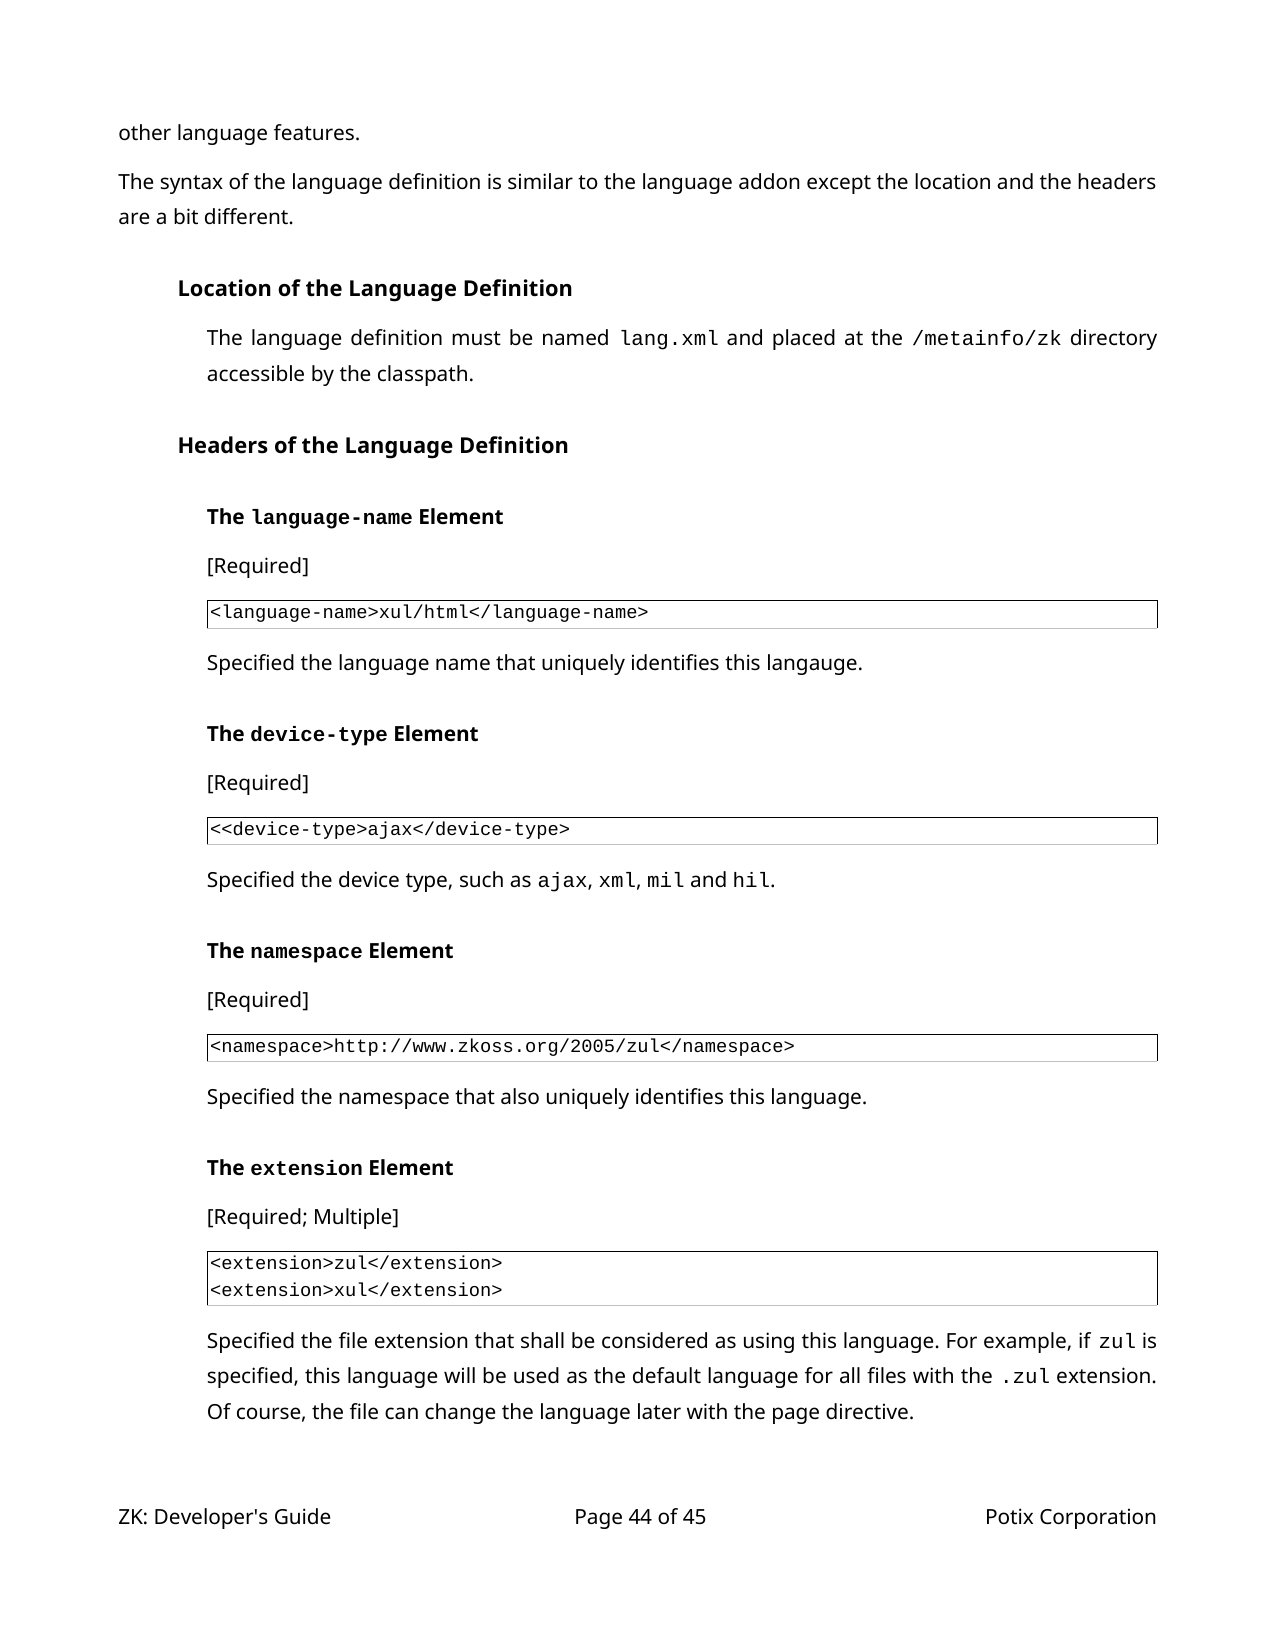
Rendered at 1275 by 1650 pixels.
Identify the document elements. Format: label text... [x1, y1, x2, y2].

text <<device-type>ajax</device-type> [208, 818, 1157, 844]
text The syntax of the language definition is similar to the language addon except the location and the headers are a bit different. [118, 167, 1157, 230]
text <extension>xul</extension> [208, 1278, 1157, 1305]
text other language features. [118, 118, 1157, 146]
subtitle The language-name Element [207, 502, 1157, 531]
text [Required] [207, 985, 1157, 1013]
text <language-name>xul/html</language-name> [208, 601, 1157, 628]
subtitle Headers of the Language Definition [177, 430, 1157, 460]
text <extension>zul</extension> [208, 1252, 1157, 1275]
subtitle The namespace Element [207, 936, 1157, 964]
text [Required; Multiple] [207, 1202, 1157, 1230]
subtitle The extension Element [207, 1153, 1157, 1181]
text Specified the file extension that shall be considered as using this language. For example, if zul is specified, this language will be used as the default language for all files with the .zul extension. Of course, the file can change the language later with the page directive. [207, 1326, 1157, 1425]
text [Required] [207, 551, 1157, 580]
text The language definition must be named lang.xml and placed at the /metainfo/zk directory accessible by the classpath. [207, 323, 1157, 387]
text [Required] [207, 768, 1157, 796]
text Specified the device type, such as ajax, xml, mil and hil. [207, 865, 1157, 893]
subtitle The device-type Element [207, 719, 1157, 747]
text <namespace>http://www.zkoss.org/2005/zul</namespace> [208, 1035, 1157, 1061]
text Specified the language name that uniquely identifies this langauge. [207, 648, 1157, 676]
subtitle Location of the Language Definition [177, 273, 1157, 303]
text Specified the namespace that also uniquely identifies this language. [207, 1082, 1157, 1110]
